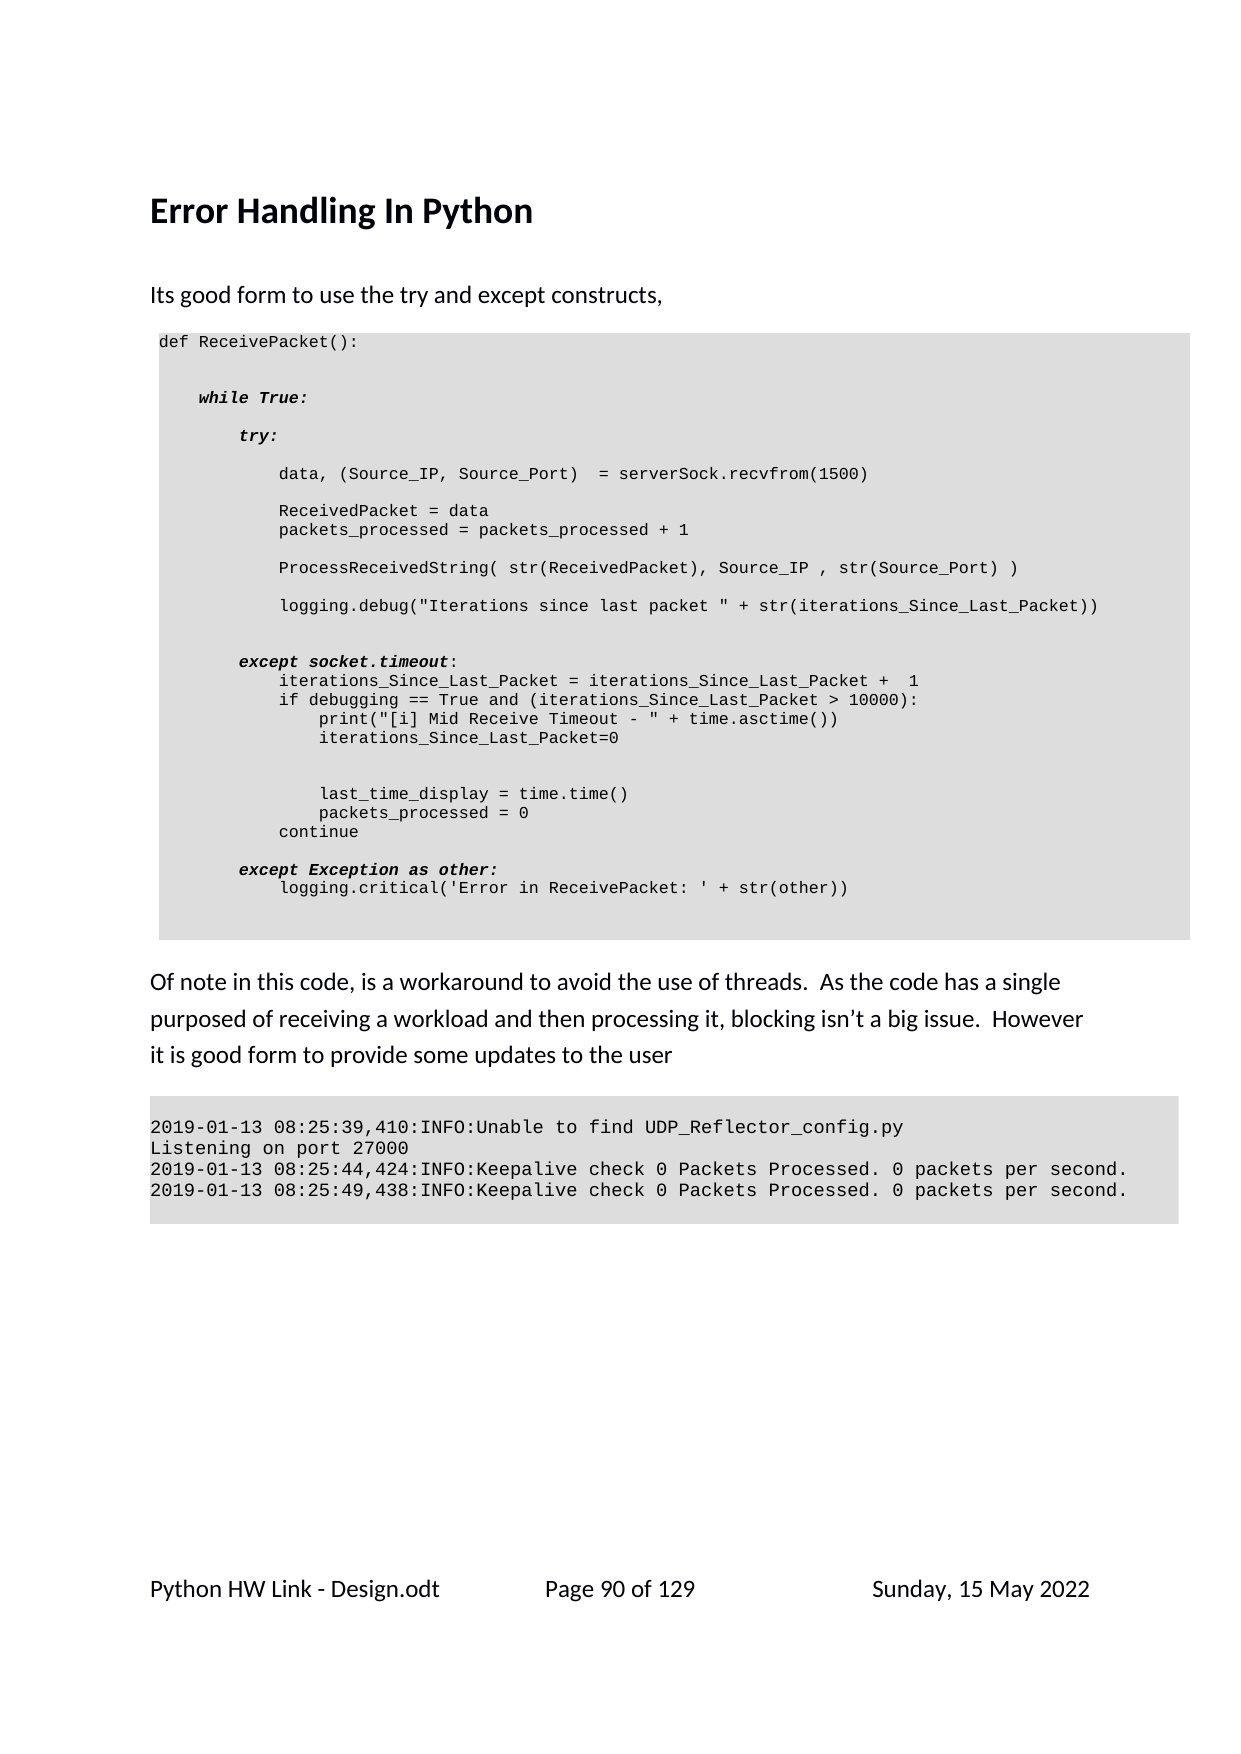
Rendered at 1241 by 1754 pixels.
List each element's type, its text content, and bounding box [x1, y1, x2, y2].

text Its good form to use the try and except constructs, [150, 279, 1090, 310]
subtitle Error Handling In Python [150, 187, 1090, 233]
text Of note in this code, is a workaround to avoid the use of threads. As the code has a single purposed of receiving a workload and then processing it, blocking isn’t a big issue. However it is good form to provide some updates to the user [150, 331, 1090, 1070]
